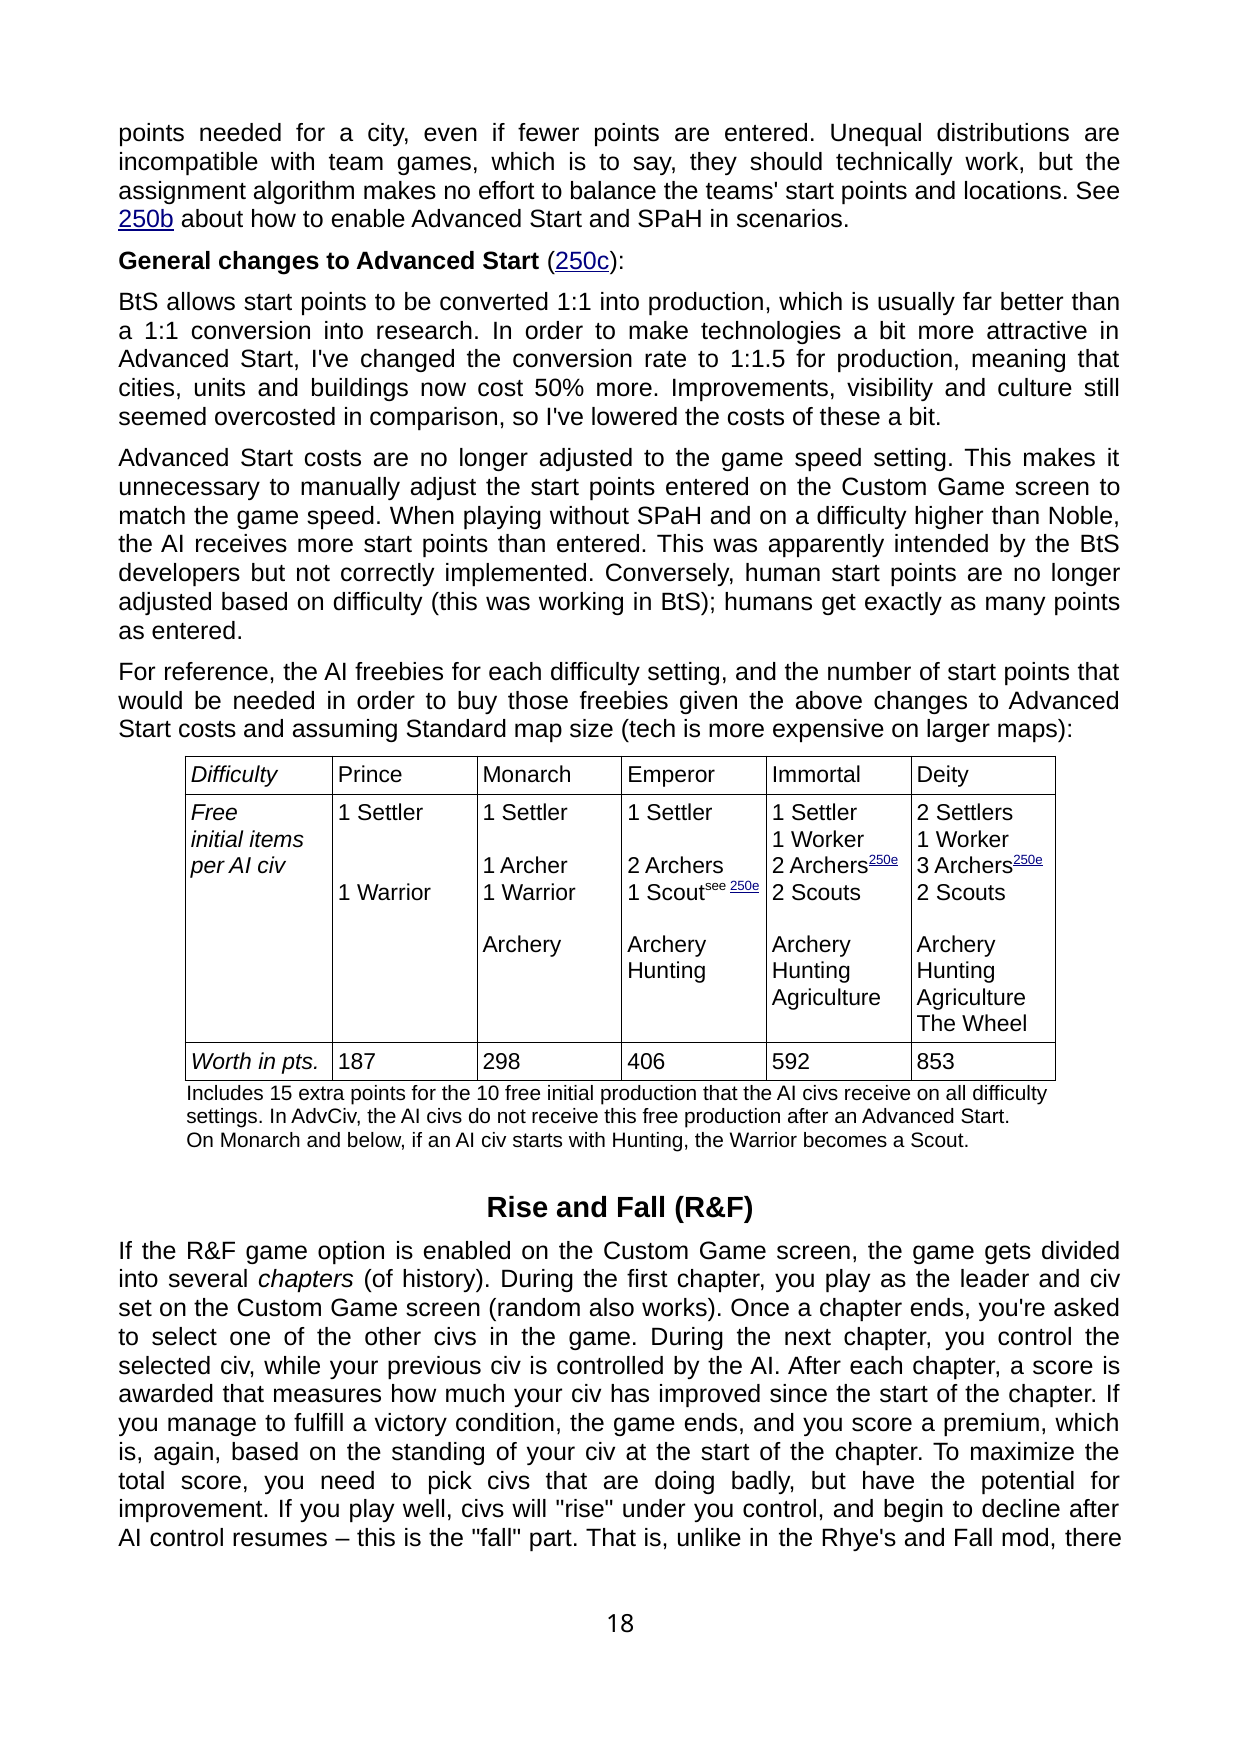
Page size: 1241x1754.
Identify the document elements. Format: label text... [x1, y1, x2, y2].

text Advanced Start costs are no longer adjusted to the game speed setting. This makes it unnecessary to manually adjust the start points entered on the Custom Game screen to match the game speed. When playing without SPaH and on a difficulty higher than Noble, the AI receives more start points than entered. This was apparently intended by the BtS developers but not correctly implemented. Conversely, human start points are no longer adjusted based on difficulty (this was working in BtS); humans get exactly as many points as entered. [118, 443, 1122, 644]
subtitle Rise and Fall (R&F) [118, 1190, 1122, 1223]
table_cell 1 Settler 1 Archer 1 Warrior Archery [478, 795, 621, 1042]
text If the R&F game option is enabled on the Custom Game screen, the game gets divided into several chapters (of history). During the first chapter, you play as the leader and civ set on the Custom Game screen (random also works). Once a chapter ends, you're asked to select one of the other civs in the game. During the next chapter, you control the selected civ, while your previous civ is controlled by the AI. After each chapter, a score is awarded that measures how much your civ has improved since the start of the chapter. If you manage to fulfill a victory condition, the game ends, and you score a premium, which is, again, based on the standing of your civ at the start of the chapter. To maximize the total score, you need to pick civs that are doing badly, but have the potential for improvement. If you play well, civs will "rise" under you control, and begin to decline after AI control resumes – this is the "fall" part. That is, unlike in the Rhye's and Fall mod, there [118, 1236, 1122, 1552]
table_cell 187 [333, 1043, 477, 1080]
table_cell 1 Settler 2 Archers 1 Scoutsee 250e Archery Hunting [622, 795, 766, 1042]
text Includes 15 extra points for the 10 free initial production that the AI civs receive on all difficulty settings. In AdvCiv, the AI civs do not receive this free production after an Advanced Start. On Monarch and below, if an AI civ starts with Hunting, the Warrior becomes a Scout. [186, 1080, 1072, 1152]
text points needed for a city, even if fewer points are entered. Unequal distributions are incompatible with team games, which is to say, they should technically work, but the assignment algorithm makes no effort to balance the teams' start points and locations. See 250b about how to enable Advanced Start and SPaH in scenarios. [118, 118, 1122, 233]
table_cell 853 [912, 1043, 1055, 1080]
text BtS allows start points to be converted 1:1 into production, which is usually far better than a 1:1 conversion into research. In order to make technologies a bit more attractive in Advanced Start, I've changed the conversion rate to 1:1.5 for production, meaning that cities, units and buildings now cost 50% more. Improvements, visibility and culture still seemed overcosted in comparison, so I've lowered the costs of these a bit. [118, 287, 1122, 431]
table_cell 1 Settler 1 Worker 2 Archers250e 2 Scouts Archery Hunting Agriculture [767, 795, 911, 1042]
table_cell 1 Settler 1 Warrior [333, 795, 477, 1042]
table_cell 298 [478, 1043, 621, 1080]
table_cell Worth in pts. [186, 1043, 332, 1080]
table_header Deity [912, 757, 1055, 793]
table_header Monarch [478, 757, 621, 793]
table_header Difficulty [186, 757, 332, 793]
table_header Prince [333, 757, 477, 793]
table_header Emperor [622, 757, 766, 793]
text General changes to Advanced Start (250c): [118, 246, 1122, 274]
table_cell Free initial items per AI civ [186, 795, 332, 1042]
table_cell 592 [767, 1043, 911, 1080]
table_header Immortal [767, 757, 911, 793]
text For reference, the AI freebies for each difficulty setting, and the number of start points that would be needed in order to buy those freebies given the above changes to Advanced Start costs and assuming Standard map size (tech is more expensive on larger maps): [118, 657, 1122, 743]
table_cell 406 [622, 1043, 766, 1080]
table_cell 2 Settlers 1 Worker 3 Archers250e 2 Scouts Archery Hunting Agriculture The Wheel [912, 795, 1055, 1042]
